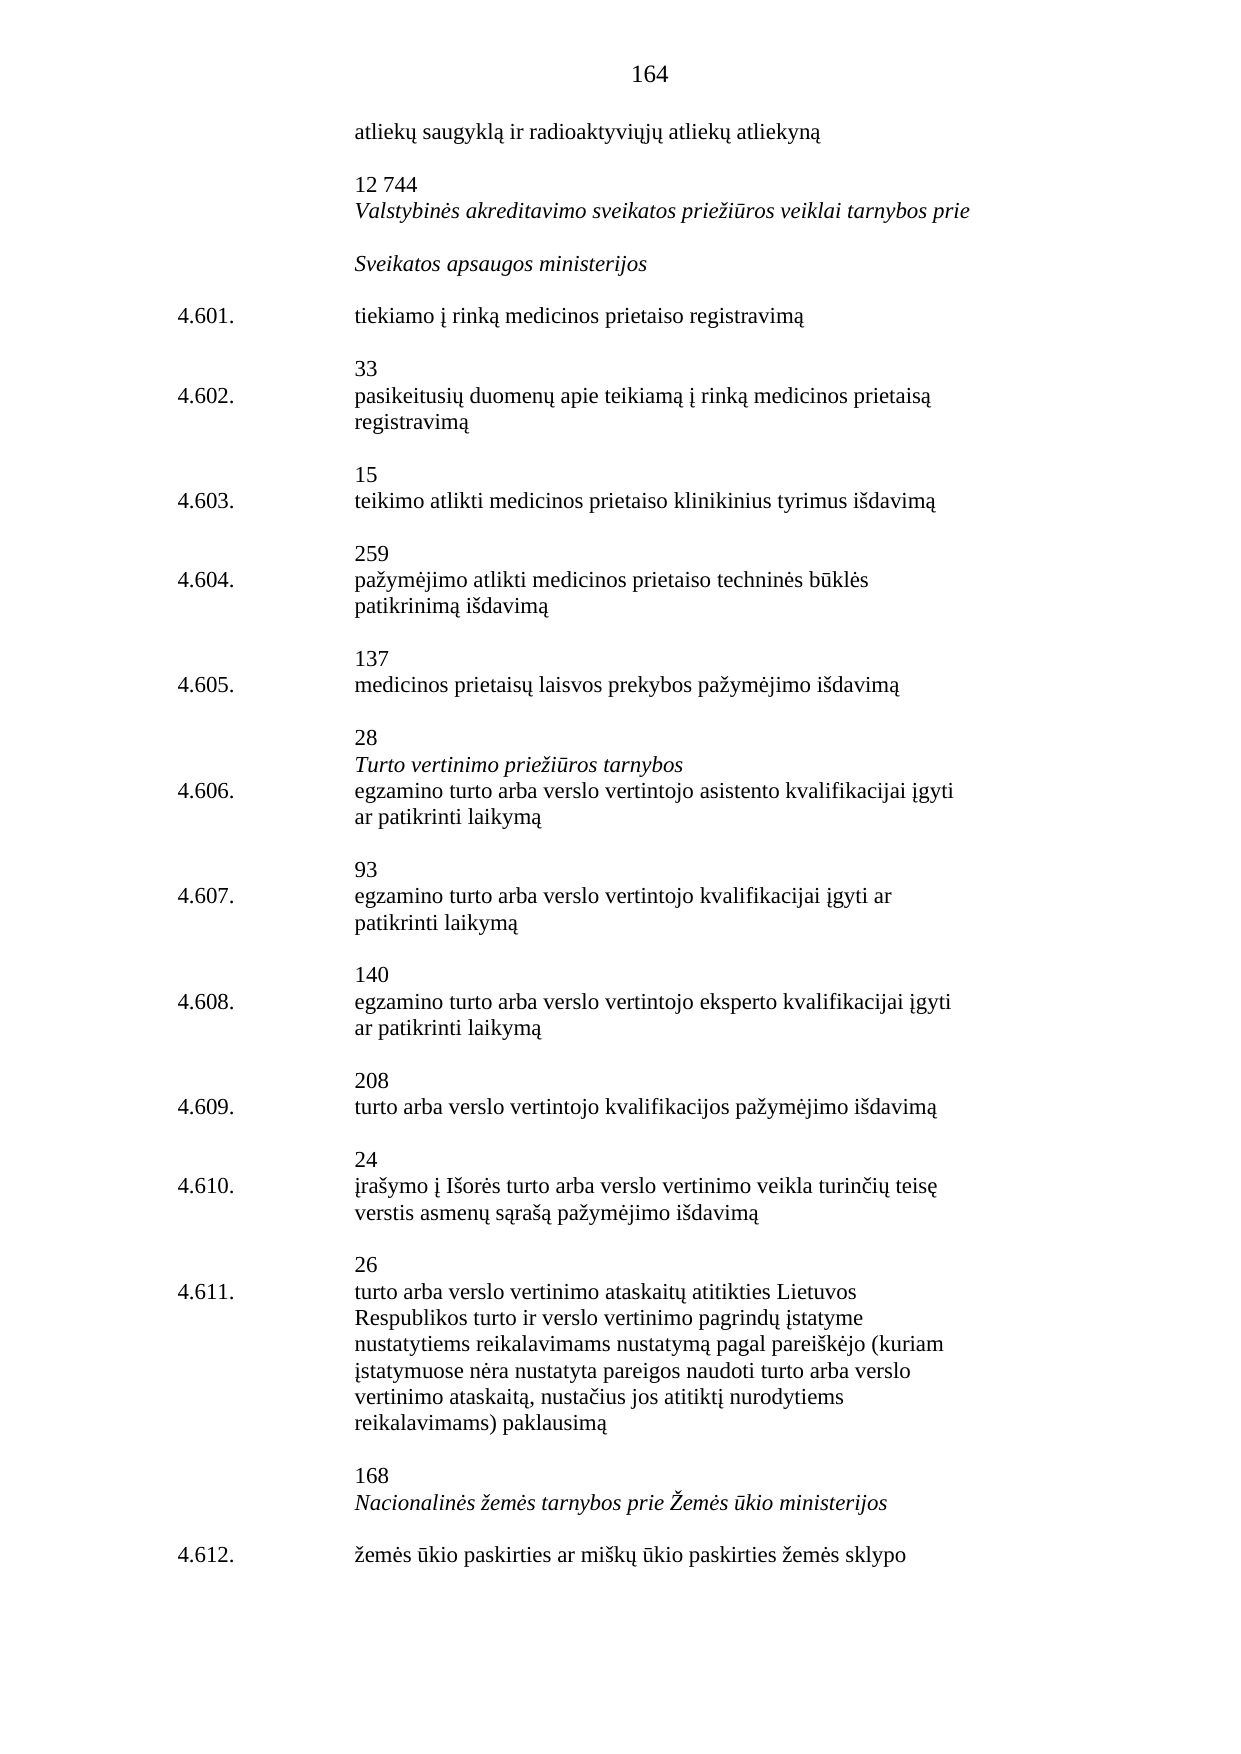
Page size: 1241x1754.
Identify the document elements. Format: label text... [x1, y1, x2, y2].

text 4.601. tiekiamo į rinką medicinos prietaiso registravimą 33 [177, 303, 974, 382]
text ar patikrinti laikymą 93 [354, 803, 974, 882]
text 4.608. egzamino turto arba verslo vertintojo eksperto kvalifikacijai įgyti [177, 988, 974, 1014]
text patikrinti laikymą 140 [354, 909, 974, 988]
text 4.606. egzamino turto arba verslo vertintojo asistento kvalifikacijai įgyti [177, 777, 974, 803]
text įstatymuose nėra nustatyta pareigos naudoti turto arba verslo [354, 1357, 974, 1383]
text Turto vertinimo priežiūros tarnybos [354, 751, 974, 777]
text registravimą 15 [354, 408, 974, 487]
text reikalavimams) paklausimą 168 [354, 1409, 974, 1488]
text 4.612. žemės ūkio paskirties ar miškų ūkio paskirties žemės sklypo [177, 1541, 974, 1568]
text atliekų saugyklą ir radioaktyviųjų atliekų atliekyną 12 744 [354, 118, 974, 197]
text Respublikos turto ir verslo vertinimo pagrindų įstatyme [354, 1304, 974, 1330]
text vertinimo ataskaitą, nustačius jos atitiktį nurodytiems [354, 1383, 974, 1409]
text 4.609. turto arba verslo vertintojo kvalifikacijos pažymėjimo išdavimą 24 [177, 1093, 974, 1172]
text Valstybinės akreditavimo sveikatos priežiūros veiklai tarnybos prie Sveikatos apsaugos ministerijos [354, 197, 974, 303]
text Nacionalinės žemės tarnybos prie Žemės ūkio ministerijos [354, 1488, 974, 1541]
text 4.611. turto arba verslo vertinimo ataskaitų atitikties Lietuvos [177, 1278, 974, 1304]
text 4.610. įrašymo į Išorės turto arba verslo vertinimo veikla turinčių teisę [177, 1172, 974, 1199]
text 4.605. medicinos prietaisų laisvos prekybos pažymėjimo išdavimą 28 [177, 672, 974, 751]
text 4.607. egzamino turto arba verslo vertintojo kvalifikacijai įgyti ar [177, 882, 974, 909]
text verstis asmenų sąrašą pažymėjimo išdavimą 26 [354, 1199, 974, 1278]
text patikrinimą išdavimą 137 [354, 592, 974, 672]
text 4.602. pasikeitusių duomenų apie teikiamą į rinką medicinos prietaisą [177, 382, 974, 408]
text ar patikrinti laikymą 208 [354, 1014, 974, 1093]
text 4.604. pažymėjimo atlikti medicinos prietaiso techninės būklės [177, 566, 974, 592]
text 4.603. teikimo atlikti medicinos prietaiso klinikinius tyrimus išdavimą 259 [177, 487, 974, 566]
text nustatytiems reikalavimams nustatymą pagal pareiškėjo (kuriam [354, 1330, 974, 1357]
